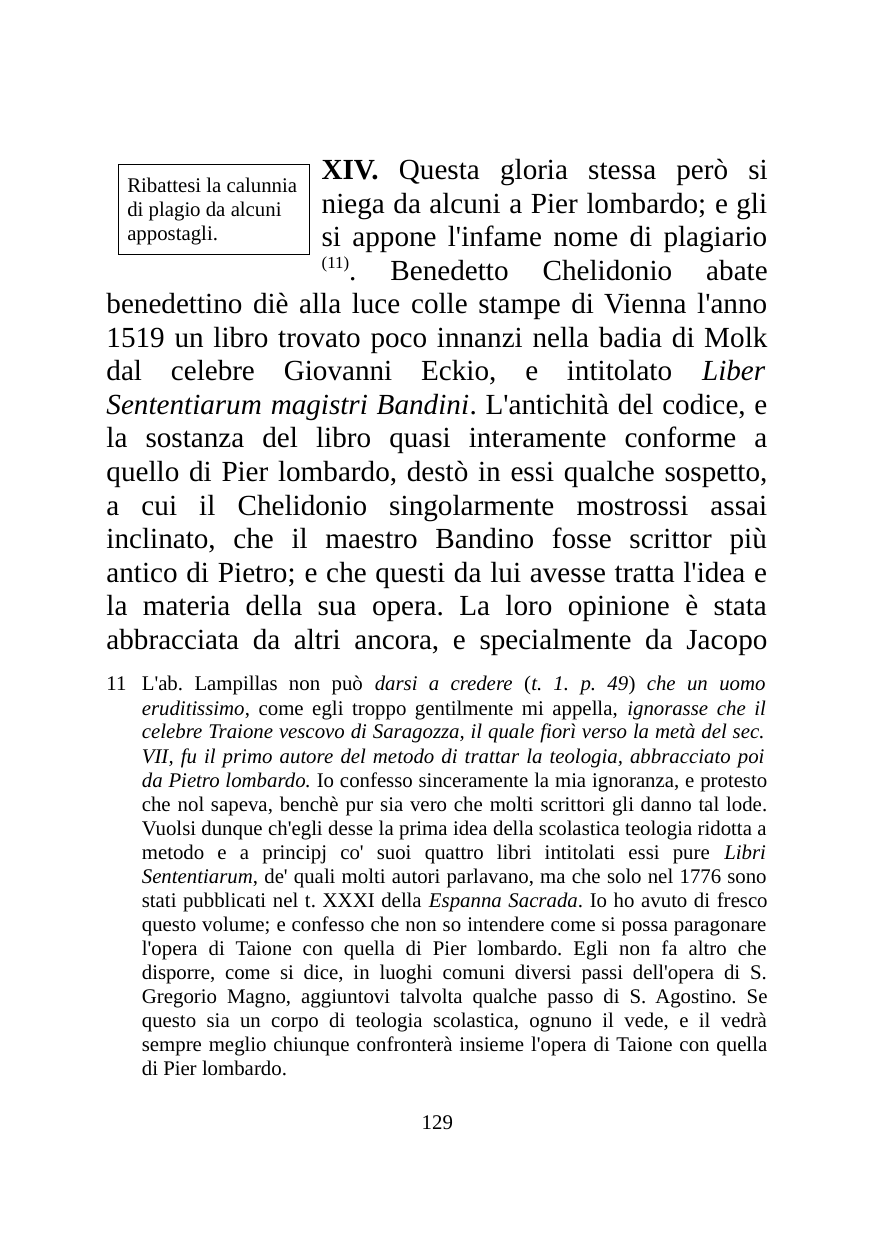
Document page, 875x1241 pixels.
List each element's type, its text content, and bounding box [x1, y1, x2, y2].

text L'ab. Lampillas non può darsi a credere (t. 1. p. 49) che un uomo eruditissimo, come egli troppo gentilmente mi appella, ignorasse che il celebre Traione vescovo di Saragozza, il quale fiorì verso la metà del sec. VII, fu il primo autore del metodo di trattar la teologia, abbracciato poi da Pietro lombardo. Io confesso sinceramente la mia ignoranza, e protesto che nol sapeva, benchè pur sia vero che molti scrittori gli danno tal lode. Vuolsi dunque ch'egli desse la prima idea della scolastica teologia ridotta a metodo e a principj co' suoi quattro libri intitolati essi pure Libri Sententiarum, de' quali molti autori parlavano, ma che solo nel 1776 sono stati pubblicati nel t. XXXI della Espanna Sacrada. Io ho avuto di fresco questo volume; e confesso che non so intendere come si possa paragonare l'opera di Taione con quella di Pier lombardo. Egli non fa altro che disporre, come si dice, in luoghi comuni diversi passi dell'opera di S. Gregorio Magno, aggiuntovi talvolta qualche passo di S. Agostino. Se questo sia un corpo di teologia scolastica, ognuno il vede, e il vedrà sempre meglio chiunque confronterà insieme l'opera di Taione con quella di Pier lombardo. [106, 671, 768, 1080]
text Ribattesi la calunnia di plagio da alcuni appostagli. [127, 173, 301, 245]
text XIV. Questa gloria stessa però si niega da alcuni a Pier lombardo; e gli si appone l'infame nome di plagiario (). Benedetto Chelidonio abate benedettino diè alla luce colle stampe di Vienna l'anno 1519 un libro trovato poco innanzi nella badia di Molk dal celebre Giovanni Eckio, e intitolato Liber Sententiarum magistri Bandini. L'antichità del codice, e la sostanza del libro quasi interamente conforme a quello di Pier lombardo, destò in essi qualche sospetto, a cui il Chelidonio singolarmente mostrossi assai inclinato, che il maestro Bandino fosse scrittor più antico di Pietro; e che questi da lui avesse tratta l'idea e la materia della sua opera. La loro opinione è stata abbracciata da altri ancora, e specialmente da Jacopo [106, 152, 768, 655]
